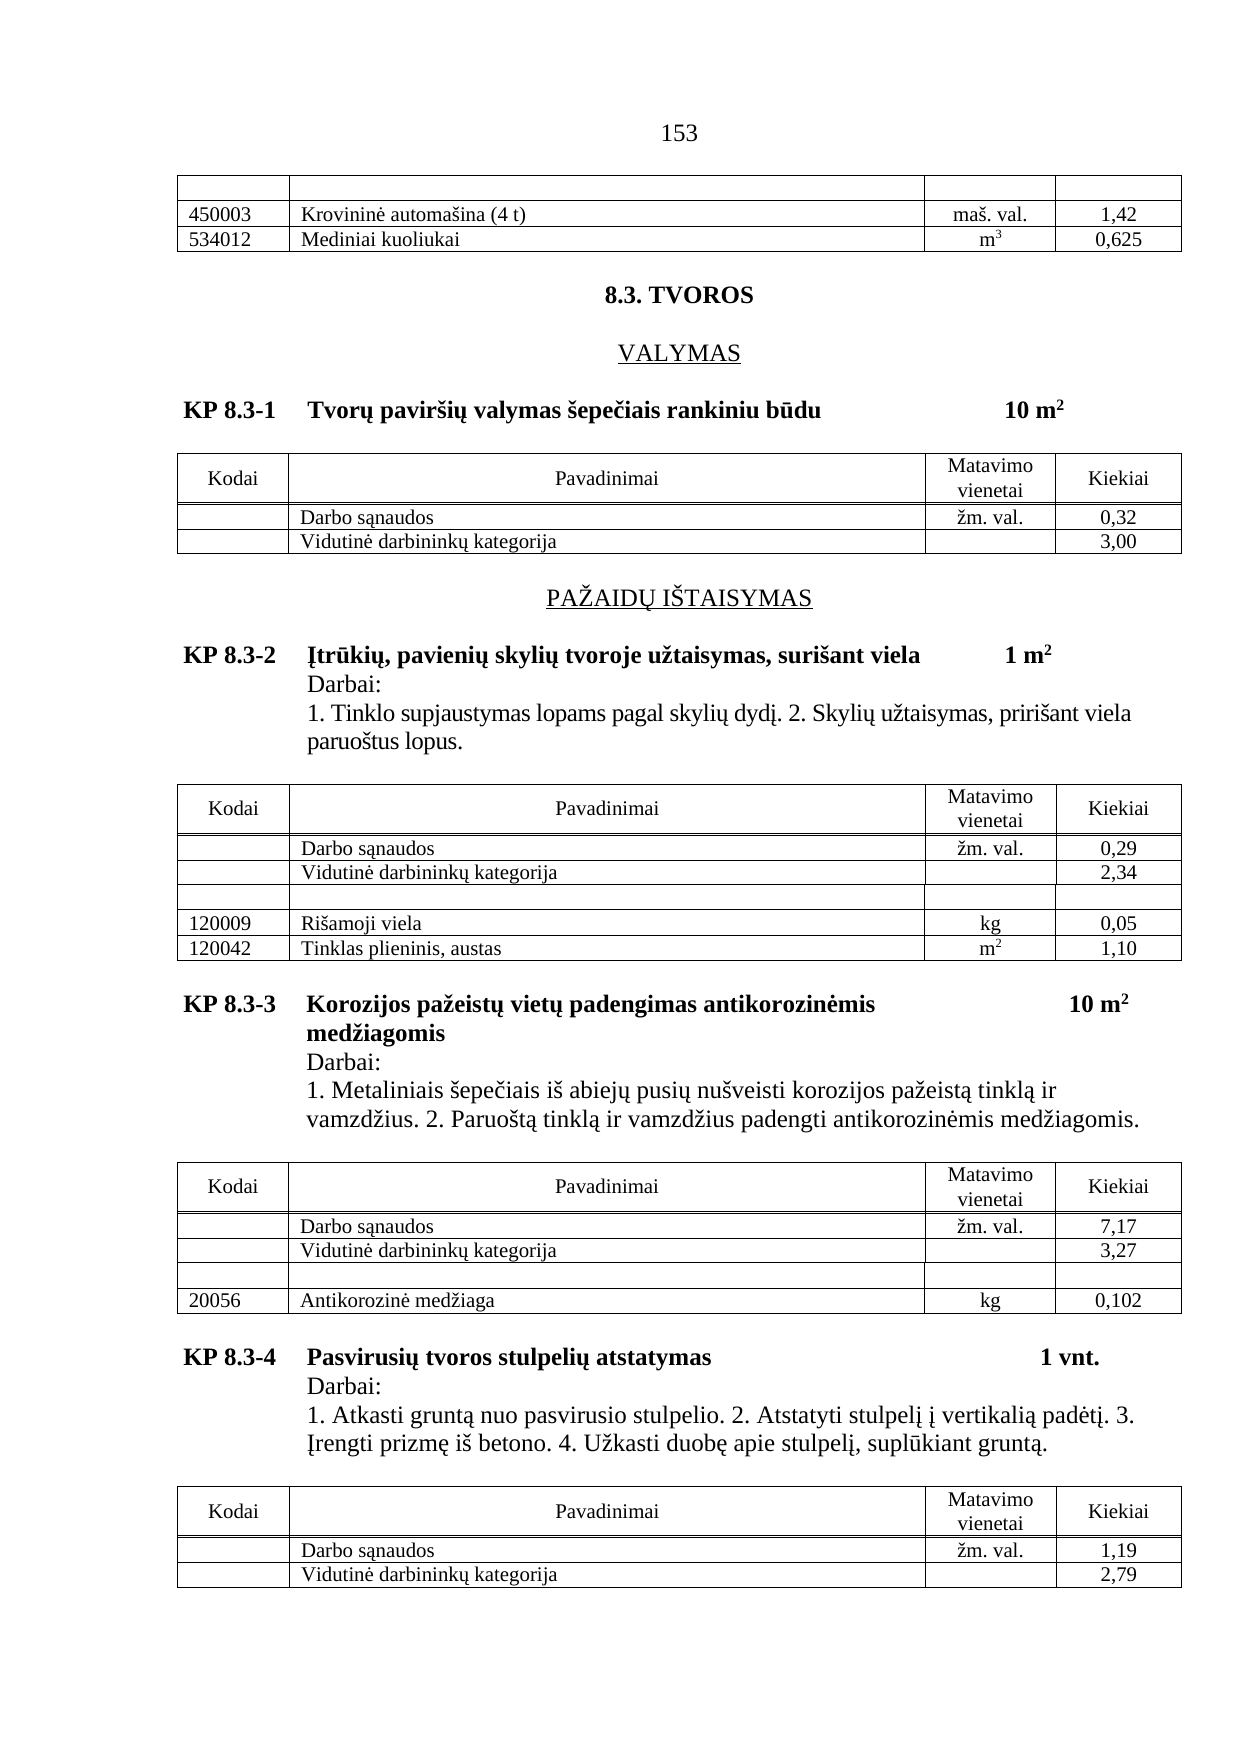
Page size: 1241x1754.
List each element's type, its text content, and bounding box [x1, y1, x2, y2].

table_cell Darbai: 1. Tinklo supjaustymas lopams pagal skylių dydį. 2. Skylių užtaisymas, pririšant viela paruoštus lopus. [301, 669, 1181, 755]
table_cell 1,10 [1056, 936, 1181, 959]
table_cell žm. val. [926, 1538, 1056, 1562]
table_cell 20056 [178, 1289, 288, 1312]
table_cell [178, 861, 289, 884]
table_header Matavimo vienetai [926, 454, 1055, 502]
table_cell Mediniai kuoliukai [290, 227, 924, 251]
table_cell maš. val. [925, 201, 1055, 226]
table_header Matavimo vienetai [926, 785, 1056, 832]
text VALYMAS [177, 338, 1181, 367]
table_cell 2,34 [1057, 861, 1181, 884]
table_header 1 m2 [999, 640, 1181, 669]
table_cell [289, 1263, 924, 1287]
table_cell Vidutinė darbininkų kategorija [290, 861, 925, 884]
table_cell [926, 530, 1055, 553]
table_cell Darbo sąnaudos [290, 836, 925, 860]
text PAŽAIDŲ IŠTAISYMAS [177, 583, 1181, 611]
table_cell 3,27 [1056, 1239, 1181, 1262]
table_cell 3,00 [1056, 530, 1181, 553]
table_cell [926, 861, 1056, 884]
table_cell [1056, 1263, 1181, 1287]
table_cell [290, 176, 924, 200]
table_header Kiekiai [1057, 1487, 1181, 1535]
table_cell 120009 [178, 910, 289, 934]
table_cell 534012 [178, 227, 289, 251]
table_header Pavadinimai [290, 785, 925, 832]
table_cell [926, 1563, 1056, 1586]
table_cell Tinklas plieninis, austas [290, 936, 924, 959]
table_header Kiekiai [1057, 785, 1181, 832]
table_cell 120042 [178, 936, 289, 959]
table_header Kodai [178, 1163, 288, 1211]
table_cell žm. val. [926, 1214, 1055, 1238]
table_header Korozijos pažeistų vietų padengimas antikorozinėmis medžiagomis [300, 989, 1024, 1047]
table_cell [925, 176, 1055, 200]
table_header Matavimo vienetai [926, 1487, 1056, 1535]
table_header Pavadinimai [289, 1163, 925, 1211]
table_header KP 8.3-2 [177, 640, 301, 669]
table_cell 1,19 [1057, 1538, 1181, 1562]
table_cell 0,05 [1056, 910, 1181, 934]
table_cell 0,32 [1056, 505, 1181, 529]
table_cell [178, 530, 288, 553]
table_cell žm. val. [926, 505, 1055, 529]
table_cell [925, 1263, 1055, 1287]
table_cell 1,42 [1056, 201, 1181, 226]
table_header KP 8.3-4 [177, 1342, 301, 1371]
table_cell Vidutinė darbininkų kategorija [289, 530, 925, 553]
table_cell Darbai: 1. Atkasti gruntą nuo pasvirusio stulpelio. 2. Atstatyti stulpelį į vertikalią padėtį. 3. Įrengti prizmę iš betono. 4. Užkasti duobę apie stulpelį, suplūkiant gruntą. [301, 1371, 1181, 1457]
table_cell [178, 176, 289, 200]
table_cell Darbai: 1. Metaliniais šepečiais iš abiejų pusių nušveisti korozijos pažeistą tinklą ir vamzdžius. 2. Paruoštą tinklą ir vamzdžius padengti antikorozinėmis medžiagomis. [300, 1047, 1181, 1133]
table_cell kg [925, 910, 1055, 934]
table_cell m2 [925, 936, 1055, 959]
table_header 10 m2 [998, 395, 1181, 424]
table_cell Vidutinė darbininkų kategorija [290, 1563, 925, 1586]
table_header Pasvirusių tvoros stulpelių atstatymas [301, 1342, 996, 1371]
table_header Kiekiai [1056, 454, 1181, 502]
table_header Pavadinimai [289, 454, 925, 502]
table_header KP 8.3-1 [177, 395, 301, 424]
table_header Tvorų paviršių valymas šepečiais rankiniu būdu [301, 395, 998, 424]
table_header Matavimo vienetai [926, 1163, 1055, 1211]
table_cell Darbo sąnaudos [289, 1214, 925, 1238]
table_header Kiekiai [1056, 1163, 1181, 1211]
table_header 1 vnt. [996, 1342, 1181, 1371]
table_cell [177, 1047, 300, 1133]
text 8.3. TVOROS [177, 280, 1181, 309]
table_header Kodai [178, 454, 288, 502]
table_header KP 8.3-3 [177, 989, 300, 1047]
table_cell [178, 1563, 289, 1586]
table_cell žm. val. [926, 836, 1056, 860]
table_cell [925, 885, 1055, 909]
table_cell [178, 1263, 288, 1287]
table_cell [178, 1239, 288, 1262]
table_cell [178, 505, 288, 529]
table_cell [926, 1239, 1055, 1262]
table_cell [177, 1371, 301, 1457]
table_header Kodai [178, 1487, 289, 1535]
table_cell [1056, 176, 1181, 200]
table_cell Darbo sąnaudos [289, 505, 925, 529]
table_cell 7,17 [1056, 1214, 1181, 1238]
table_header 10 m2 [1024, 989, 1181, 1047]
table_cell 2,79 [1057, 1563, 1181, 1586]
table_cell [178, 885, 289, 909]
table_cell 0,29 [1057, 836, 1181, 860]
table_cell [178, 836, 289, 860]
table_cell [177, 669, 301, 755]
table_cell [1056, 885, 1181, 909]
table_cell [178, 1214, 288, 1238]
table_cell kg [925, 1289, 1055, 1312]
table_header Kodai [178, 785, 289, 832]
table_cell 0,102 [1056, 1289, 1181, 1312]
table_cell Rišamoji viela [290, 910, 924, 934]
table_cell [290, 885, 924, 909]
table_cell [178, 1538, 289, 1562]
table_cell Darbo sąnaudos [290, 1538, 925, 1562]
table_header Įtrūkių, pavienių skylių tvoroje užtaisymas, surišant viela [301, 640, 998, 669]
table_header Pavadinimai [290, 1487, 925, 1535]
table_cell m3 [925, 227, 1055, 251]
table_cell 450003 [178, 201, 289, 226]
table_cell Vidutinė darbininkų kategorija [289, 1239, 925, 1262]
table_cell Antikorozinė medžiaga [289, 1289, 924, 1312]
table_cell Krovininė automašina (4 t) [290, 201, 924, 226]
table_cell 0,625 [1056, 227, 1181, 251]
